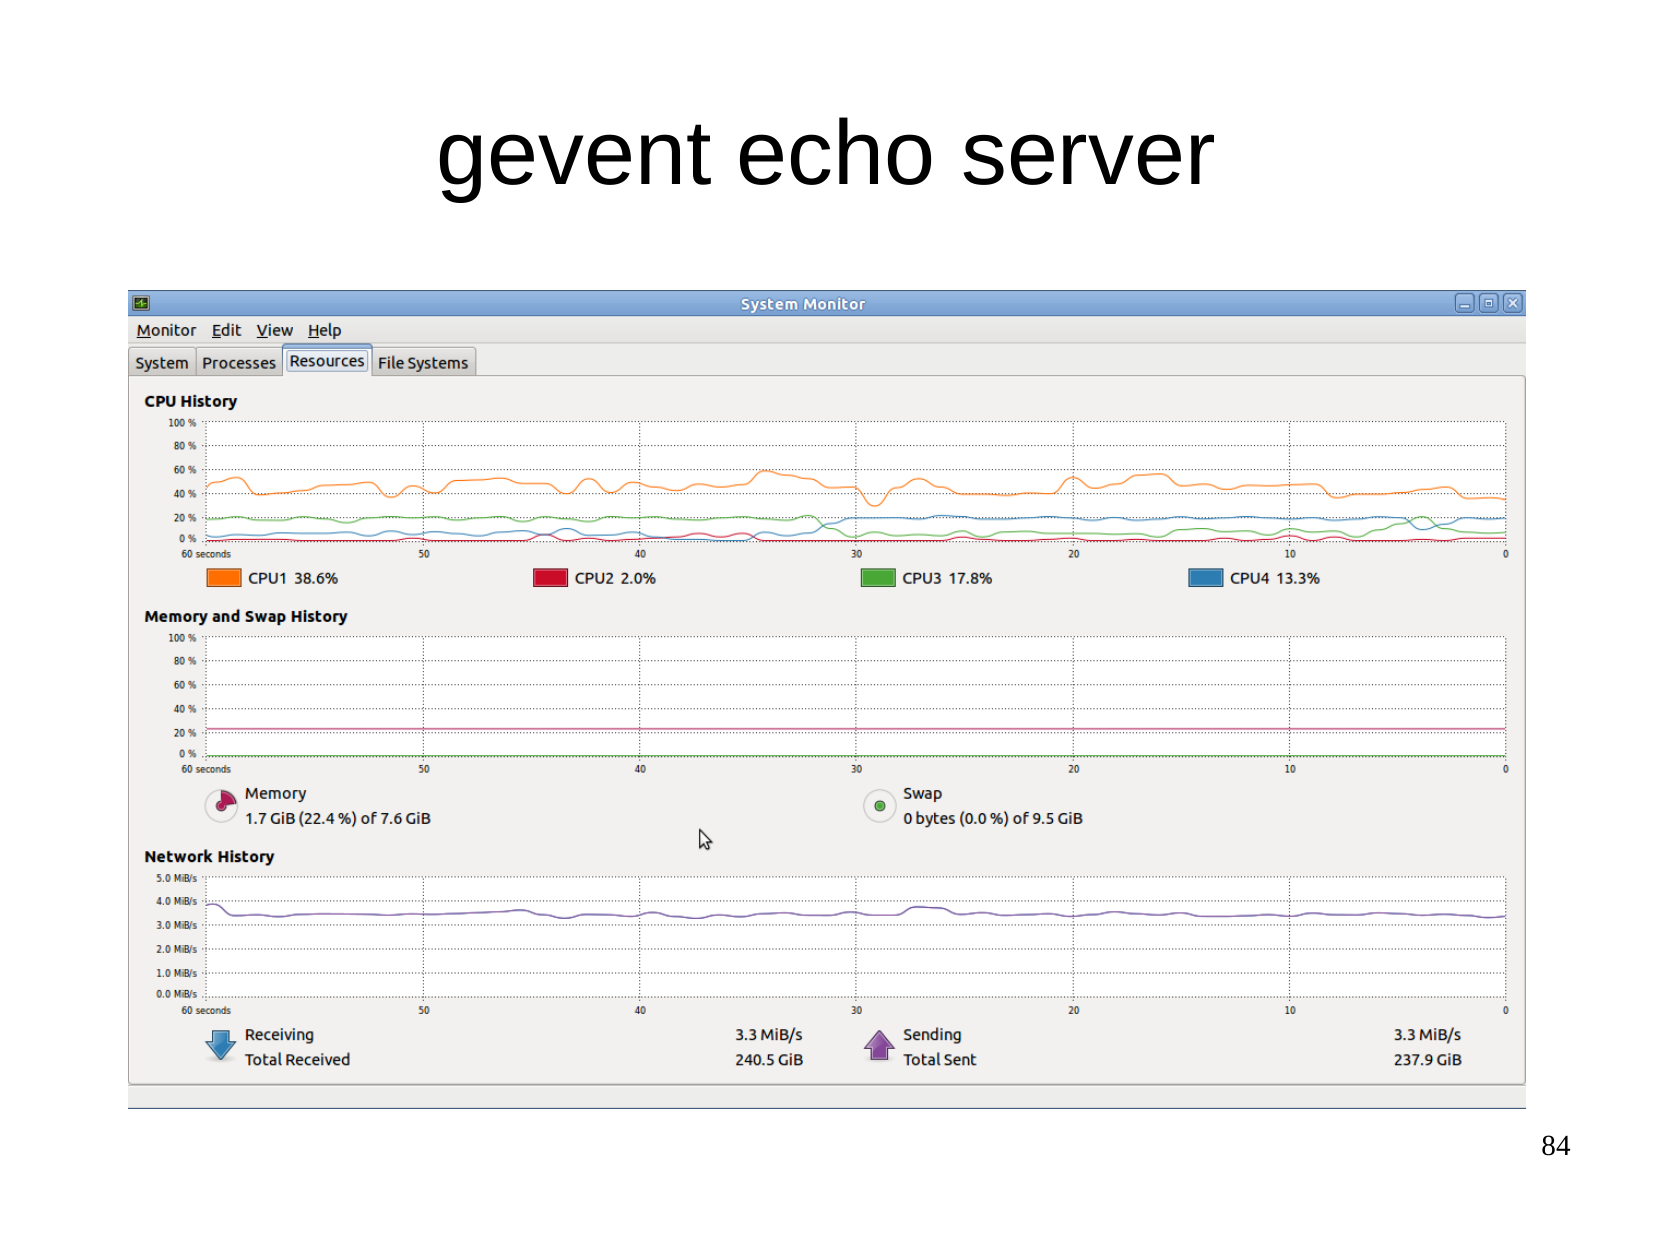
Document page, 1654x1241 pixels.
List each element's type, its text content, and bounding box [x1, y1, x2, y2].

title gevent echo server [82, 49, 1571, 257]
picture [128, 290, 1526, 1109]
